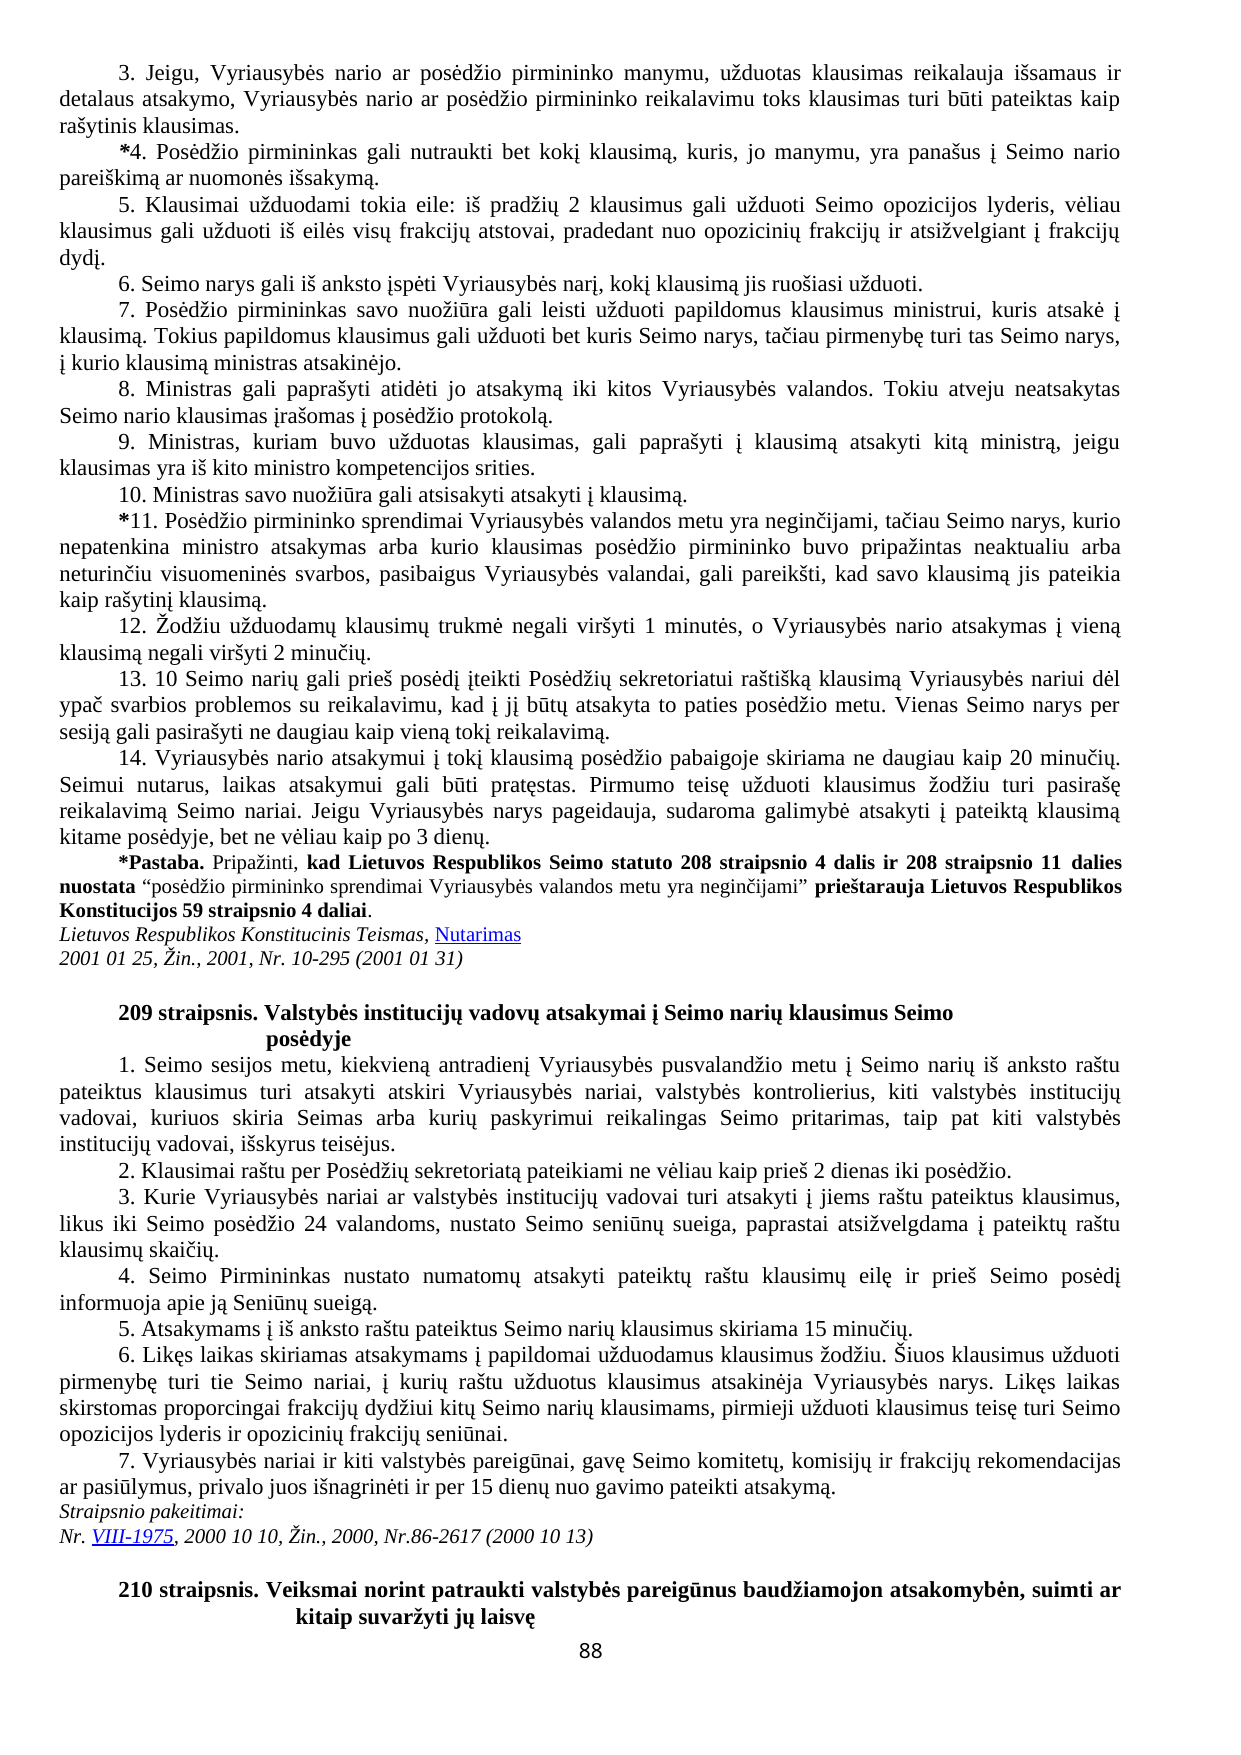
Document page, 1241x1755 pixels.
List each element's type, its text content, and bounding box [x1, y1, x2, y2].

text 13. 10 Seimo narių gali prieš posėdį įteikti Posėdžių sekretoriatui raštišką klausimą Vyriausybės nariui dėl ypač svarbios problemos su reikalavimu, kad į jį būtų atsakyta to paties posėdžio metu. Vienas Seimo narys per sesiją gali pasirašyti ne daugiau kaip vieną tokį reikalavimą. [59, 665, 1122, 744]
text 1. Seimo sesijos metu, kiekvieną antradienį Vyriausybės pusvalandžio metu į Seimo narių iš anksto raštu pateiktus klausimus turi atsakyti atskiri Vyriausybės nariai, valstybės kontrolierius, kiti valstybės institucijų vadovai, kuriuos skiria Seimas arba kurių paskyrimui reikalingas Seimo pritarimas, taip pat kiti valstybės institucijų vadovai, išskyrus teisėjus. [59, 1051, 1122, 1157]
text 2. Klausimai raštu per Posėdžių sekretoriatą pateikiami ne vėliau kaip prieš 2 dienas iki posėdžio. [59, 1157, 1122, 1183]
text *Pastaba. Pripažinti, kad Lietuvos Respublikos Seimo statuto 208 straipsnio 4 dalis ir 208 straipsnio 11 dalies nuostata “posėdžio pirmininko sprendimai Vyriausybės valandos metu yra neginčijami” prieštarauja Lietuvos Respublikos Konstitucijos 59 straipsnio 4 daliai. [59, 850, 1122, 922]
text 210 straipsnis. Veiksmai norint patraukti valstybės pareigūnus baudžiamojon atsakomybėn, suimti ar kitaip suvaržyti jų laisvę [118, 1576, 1122, 1629]
text Straipsnio pakeitimai: [59, 1499, 1122, 1523]
text 3. Jeigu, Vyriausybės nario ar posėdžio pirmininko manymu, užduotas klausimas reikalauja išsamaus ir detalaus atsakymo, Vyriausybės nario ar posėdžio pirmininko reikalavimu toks klausimas turi būti pateiktas kaip rašytinis klausimas. [59, 59, 1122, 138]
text 6. Seimo narys gali iš anksto įspėti Vyriausybės narį, kokį klausimą jis ruošiasi užduoti. [59, 270, 1122, 296]
text 7. Vyriausybės nariai ir kiti valstybės pareigūnai, gavę Seimo komitetų, komisijų ir frakcijų rekomendacijas ar pasiūlymus, privalo juos išnagrinėti ir per 15 dienų nuo gavimo pateikti atsakymą. [59, 1447, 1122, 1499]
text 14. Vyriausybės nario atsakymui į tokį klausimą posėdžio pabaigoje skiriama ne daugiau kaip 20 minučių. Seimui nutarus, laikas atsakymui gali būti pratęstas. Pirmumo teisę užduoti klausimus žodžiu turi pasirašę reikalavimą Seimo nariai. Jeigu Vyriausybės narys pageidauja, sudaroma galimybė atsakyti į pateiktą klausimą kitame posėdyje, bet ne vėliau kaip po 3 dienų. [59, 744, 1122, 850]
text 6. Likęs laikas skiriamas atsakymams į papildomai užduodamus klausimus žodžiu. Šiuos klausimus užduoti pirmenybę turi tie Seimo nariai, į kurių raštu užduotus klausimus atsakinėja Vyriausybės narys. Likęs laikas skirstomas proporcingai frakcijų dydžiui kitų Seimo narių klausimams, pirmieji užduoti klausimus teisę turi Seimo opozicijos lyderis ir opozicinių frakcijų seniūnai. [59, 1341, 1122, 1447]
text *11. Posėdžio pirmininko sprendimai Vyriausybės valandos metu yra neginčijami, tačiau Seimo narys, kurio nepatenkina ministro atsakymas arba kurio klausimas posėdžio pirmininko buvo pripažintas neaktualiu arba neturinčiu visuomeninės svarbos, pasibaigus Vyriausybės valandai, gali pareikšti, kad savo klausimą jis pateikia kaip rašytinį klausimą. [59, 507, 1122, 612]
text 3. Kurie Vyriausybės nariai ar valstybės institucijų vadovai turi atsakyti į jiems raštu pateiktus klausimus, likus iki Seimo posėdžio 24 valandoms, nustato Seimo seniūnų sueiga, paprastai atsižvelgdama į pateiktų raštu klausimų skaičių. [59, 1183, 1122, 1262]
text 8. Ministras gali paprašyti atidėti jo atsakymą iki kitos Vyriausybės valandos. Tokiu atveju neatsakytas Seimo nario klausimas įrašomas į posėdžio protokolą. [59, 375, 1122, 428]
text 7. Posėdžio pirmininkas savo nuožiūra gali leisti užduoti papildomus klausimus ministrui, kuris atsakė į klausimą. Tokius papildomus klausimus gali užduoti bet kuris Seimo narys, tačiau pirmenybę turi tas Seimo narys, į kurio klausimą ministras atsakinėjo. [59, 296, 1122, 375]
text 5. Klausimai užduodami tokia eile: iš pradžių 2 klausimus gali užduoti Seimo opozicijos lyderis, vėliau klausimus gali užduoti iš eilės visų frakcijų atstovai, pradedant nuo opozicinių frakcijų ir atsižvelgiant į frakcijų dydį. [59, 191, 1122, 270]
text 2001 01 25, Žin., 2001, Nr. 10-295 (2001 01 31) [59, 946, 1122, 970]
text 5. Atsakymams į iš anksto raštu pateiktus Seimo narių klausimus skiriama 15 minučių. [59, 1315, 1122, 1341]
text 209 straipsnis. Valstybės institucijų vadovų atsakymai į Seimo narių klausimus Seimo [118, 999, 1122, 1025]
text *4. Posėdžio pirmininkas gali nutraukti bet kokį klausimą, kuris, jo manymu, yra panašus į Seimo nario pareiškimą ar nuomonės išsakymą. [59, 138, 1122, 191]
text 9. Ministras, kuriam buvo užduotas klausimas, gali paprašyti į klausimą atsakyti kitą ministrą, jeigu klausimas yra iš kito ministro kompetencijos srities. [59, 428, 1122, 481]
text 10. Ministras savo nuožiūra gali atsisakyti atsakyti į klausimą. [59, 481, 1122, 507]
text 12. Žodžiu užduodamų klausimų trukmė negali viršyti 1 minutės, o Vyriausybės nario atsakymas į vieną klausimą negali viršyti 2 minučių. [59, 612, 1122, 665]
text posėdyje [266, 1025, 1122, 1051]
text Nr. VIII-1975, 2000 10 10, Žin., 2000, Nr.86-2617 (2000 10 13) [59, 1523, 1122, 1548]
text 4. Seimo Pirmininkas nustato numatomų atsakyti pateiktų raštu klausimų eilę ir prieš Seimo posėdį informuoja apie ją Seniūnų sueigą. [59, 1262, 1122, 1315]
text Lietuvos Respublikos Konstitucinis Teismas, Nutarimas [59, 922, 1122, 946]
